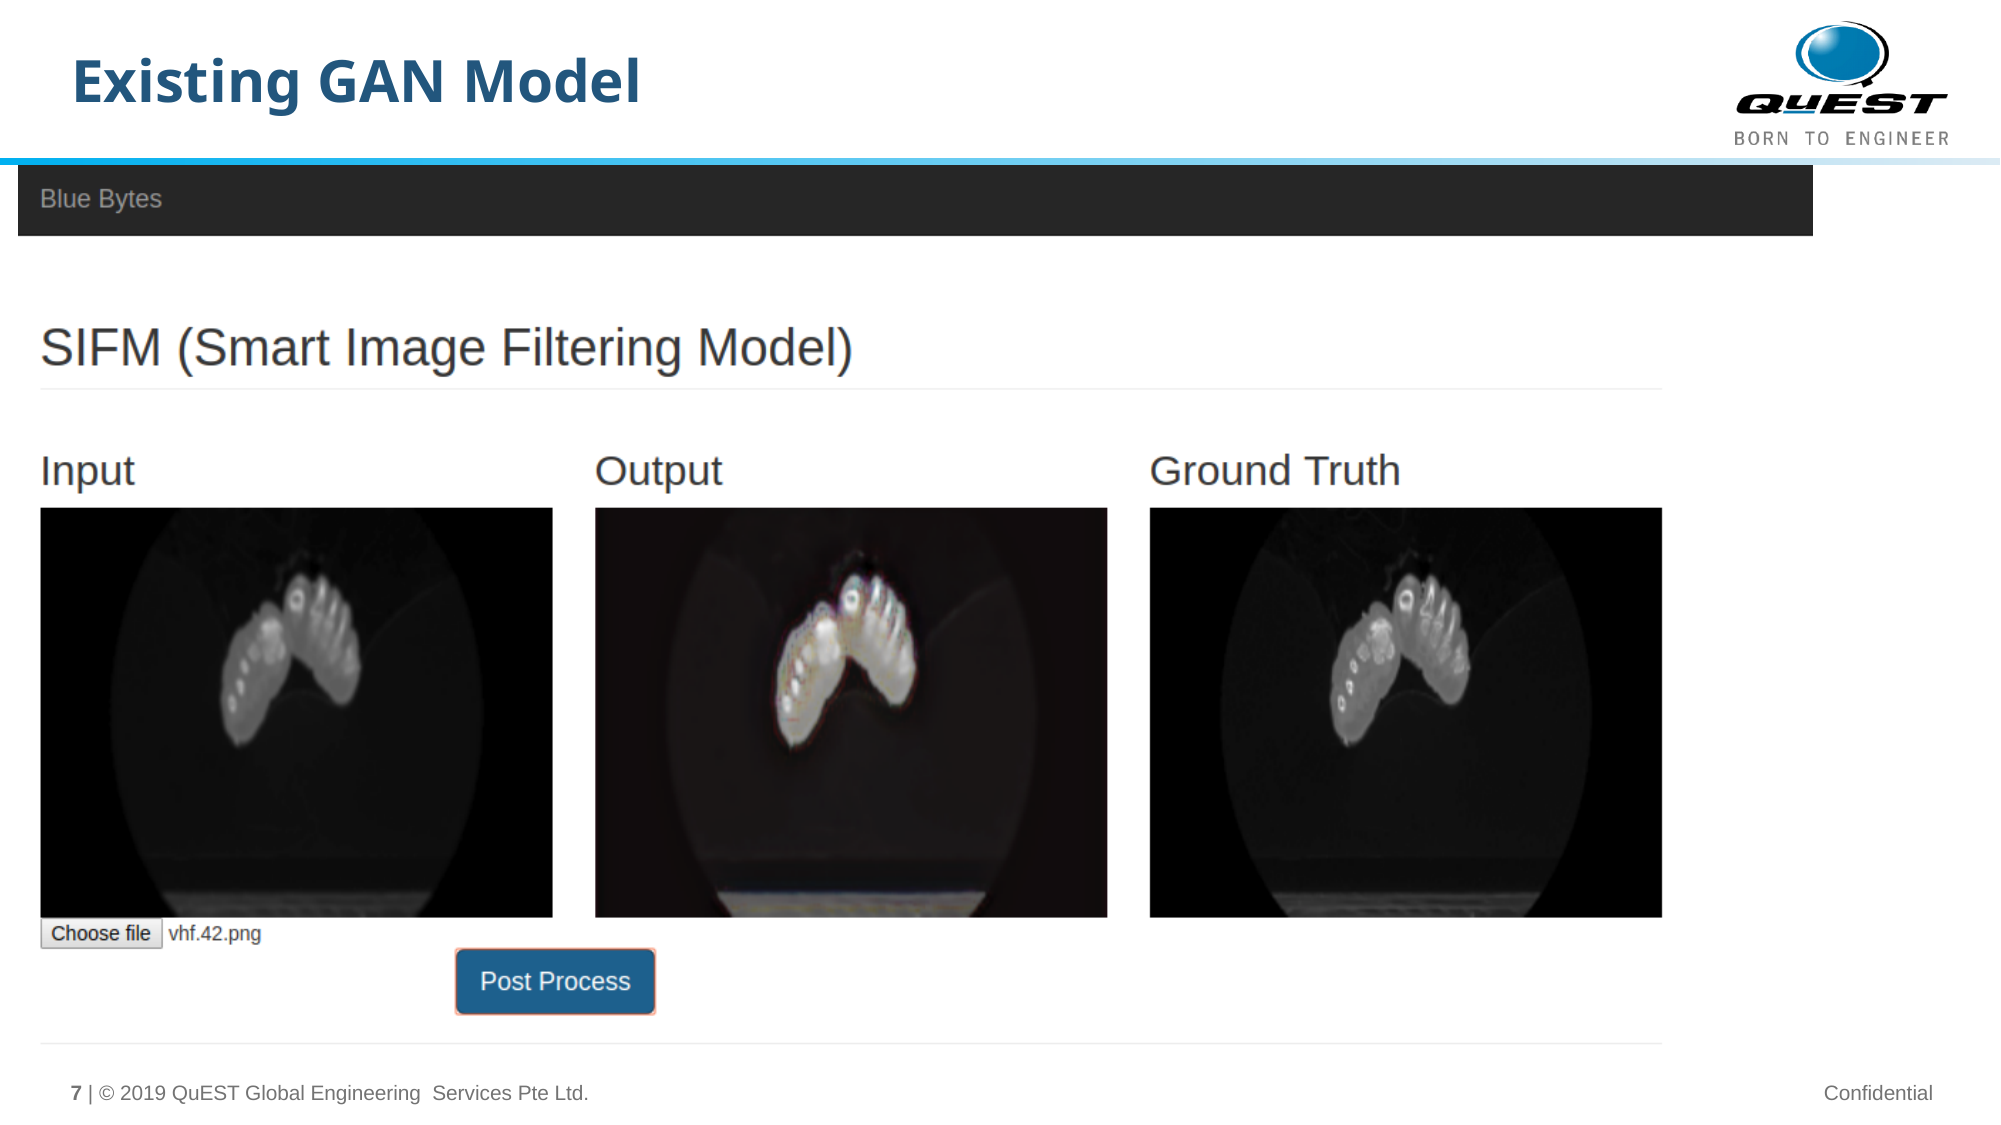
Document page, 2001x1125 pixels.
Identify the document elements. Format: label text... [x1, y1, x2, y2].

picture [18, 159, 1813, 1053]
title Existing GAN Model [55, 19, 1781, 139]
picture [1735, 21, 1948, 145]
